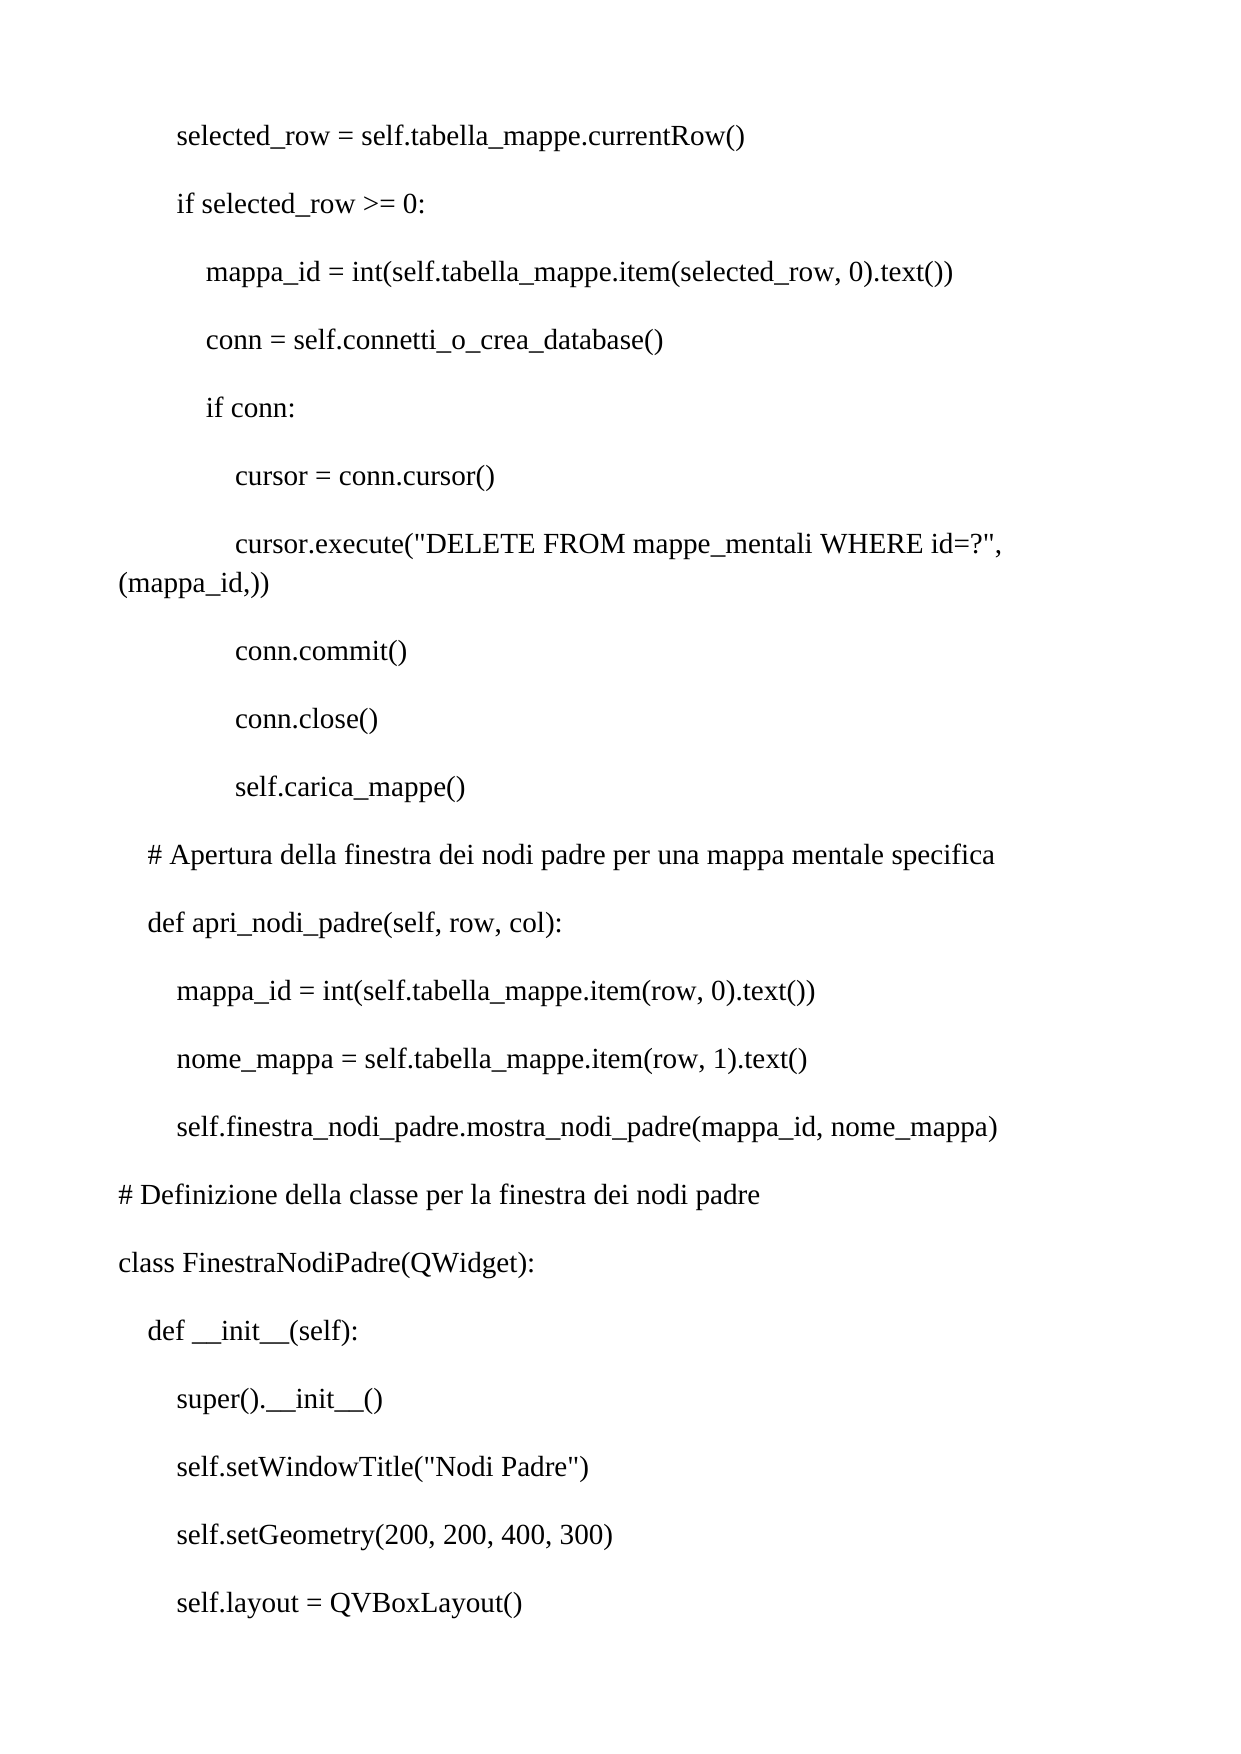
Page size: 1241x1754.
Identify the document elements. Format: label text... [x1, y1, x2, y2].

text self.finestra_nodi_padre.mostra_nodi_padre(mappa_id, nome_mappa) [118, 1109, 1122, 1142]
text self.layout = QVBoxLayout() [118, 1585, 1122, 1619]
text super().__init__() [118, 1381, 1122, 1414]
text cursor.execute("DELETE FROM mappe_mentali WHERE id=?", (mappa_id,)) [118, 526, 1122, 598]
text if selected_row >= 0: [118, 186, 1122, 220]
text cursor = conn.cursor() [118, 458, 1122, 492]
text def apri_nodi_padre(self, row, col): [118, 905, 1122, 938]
text mappa_id = int(self.tabella_mappe.item(selected_row, 0).text()) [118, 254, 1122, 288]
text conn.close() [118, 701, 1122, 734]
text if conn: [118, 390, 1122, 424]
text def __init__(self): [118, 1313, 1122, 1347]
text self.setWindowTitle("Nodi Padre") [118, 1449, 1122, 1483]
text # Apertura della finestra dei nodi padre per una mappa mentale specifica [118, 837, 1122, 870]
text mappa_id = int(self.tabella_mappe.item(row, 0).text()) [118, 973, 1122, 1006]
text conn = self.connetti_o_crea_database() [118, 322, 1122, 356]
text self.carica_mappe() [118, 769, 1122, 802]
text selected_row = self.tabella_mappe.currentRow() [118, 118, 1122, 152]
text nome_mappa = self.tabella_mappe.item(row, 1).text() [118, 1041, 1122, 1074]
text self.setGeometry(200, 200, 400, 300) [118, 1517, 1122, 1551]
text # Definizione della classe per la finestra dei nodi padre [118, 1177, 1122, 1211]
text class FinestraNodiPadre(QWidget): [118, 1245, 1122, 1278]
text conn.commit() [118, 633, 1122, 666]
